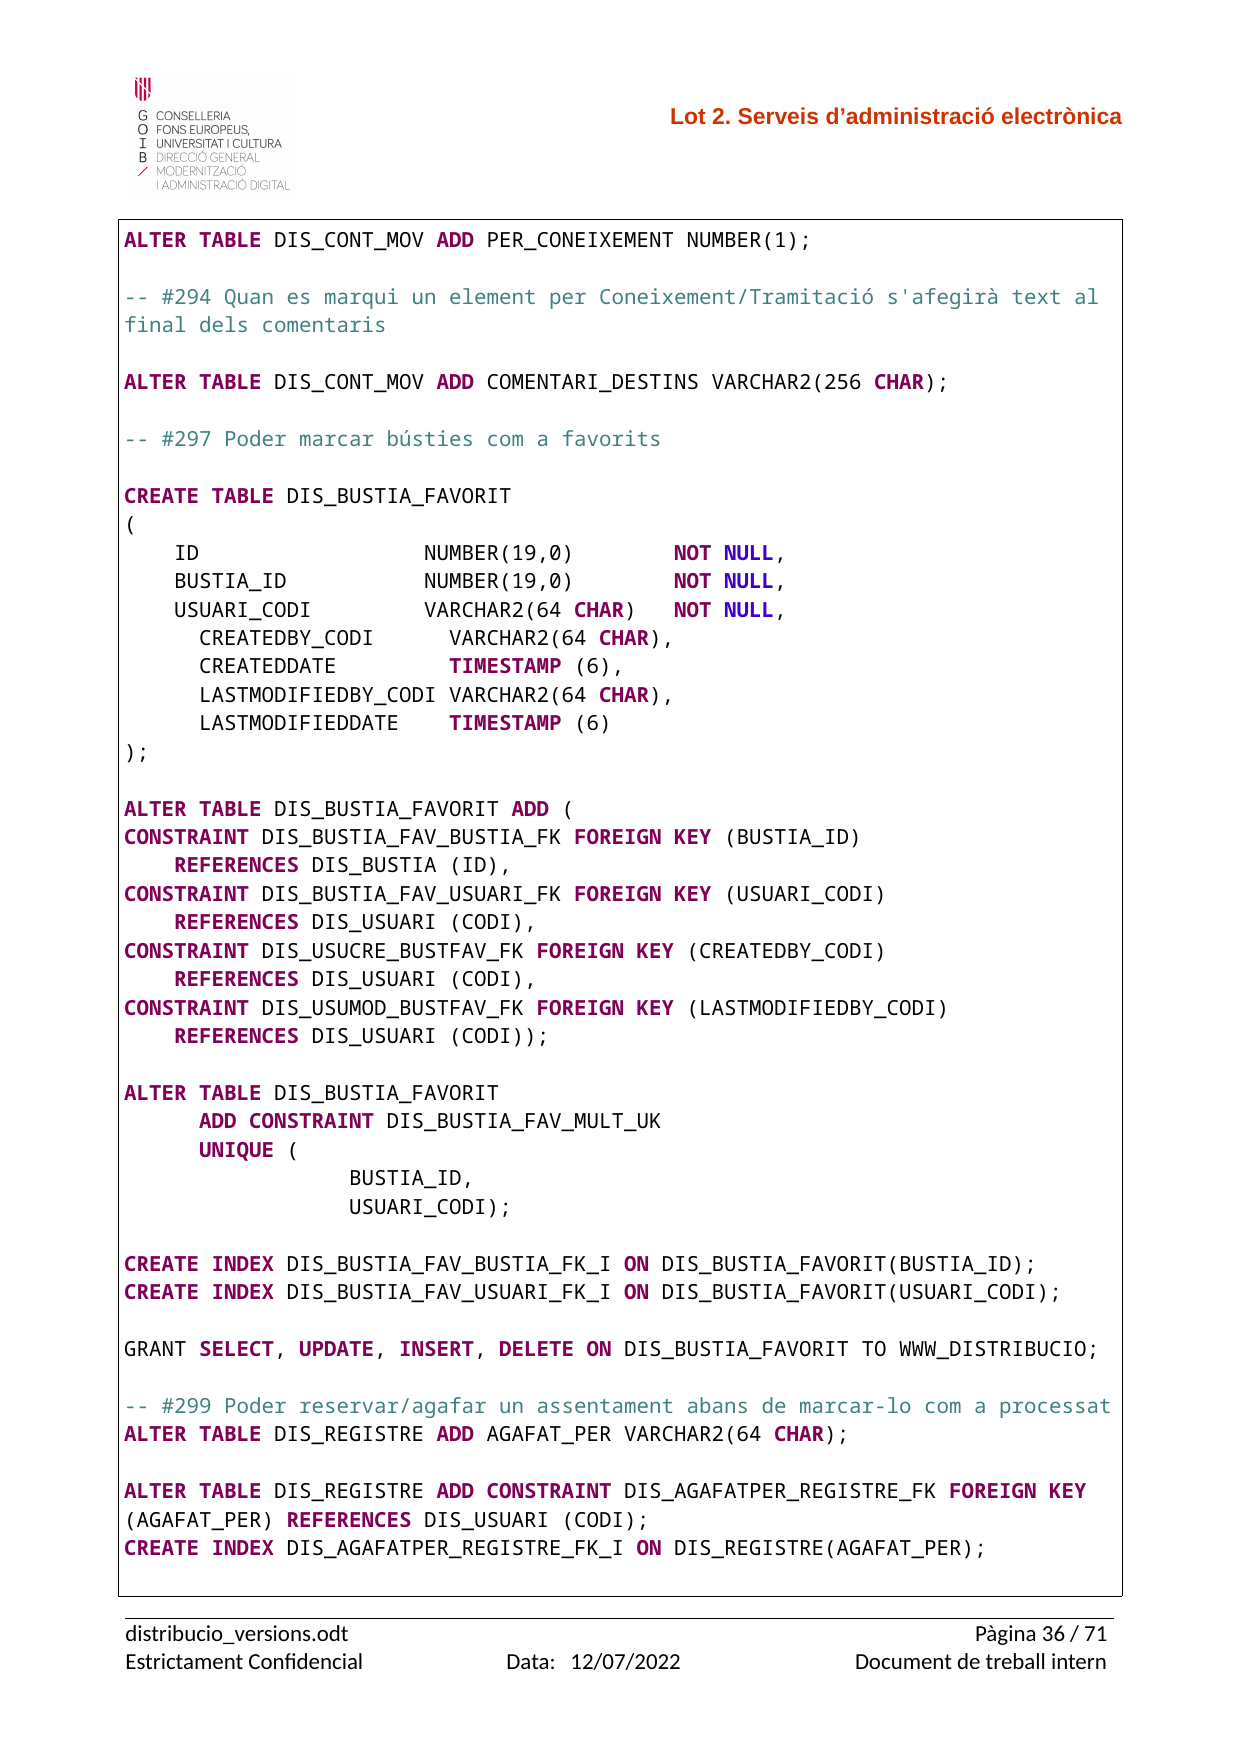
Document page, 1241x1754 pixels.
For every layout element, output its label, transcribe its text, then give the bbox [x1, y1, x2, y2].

picture [126, 70, 299, 197]
table_header ALTER TABLE DIS_CONT_MOV ADD PER_CONEIXEMENT NUMBER(1); -- #294 Quan es marqui un element per Coneixement/Tramitació s'afegirà text al final dels comentaris ALTER TABLE DIS_CONT_MOV ADD COMENTARI_DESTINS VARCHAR2(256 CHAR); -- #297 Poder marcar bústies com a favorits CREATE TABLE DIS_BUSTIA_FAVORIT ( ID NUMBER(19,0) NOT NULL, BUSTIA_ID NUMBER(19,0) NOT NULL, USUARI_CODI VARCHAR2(64 CHAR) NOT NULL, CREATEDBY_CODI VARCHAR2(64 CHAR), CREATEDDATE TIMESTAMP (6), LASTMODIFIEDBY_CODI VARCHAR2(64 CHAR), LASTMODIFIEDDATE TIMESTAMP (6) ); ALTER TABLE DIS_BUSTIA_FAVORIT ADD ( CONSTRAINT DIS_BUSTIA_FAV_BUSTIA_FK FOREIGN KEY (BUSTIA_ID) REFERENCES DIS_BUSTIA (ID), CONSTRAINT DIS_BUSTIA_FAV_USUARI_FK FOREIGN KEY (USUARI_CODI) REFERENCES DIS_USUARI (CODI), CONSTRAINT DIS_USUCRE_BUSTFAV_FK FOREIGN KEY (CREATEDBY_CODI) REFERENCES DIS_USUARI (CODI), CONSTRAINT DIS_USUMOD_BUSTFAV_FK FOREIGN KEY (LASTMODIFIEDBY_CODI) REFERENCES DIS_USUARI (CODI)); ALTER TABLE DIS_BUSTIA_FAVORIT ADD CONSTRAINT DIS_BUSTIA_FAV_MULT_UK UNIQUE ( BUSTIA_ID, USUARI_CODI); CREATE INDEX DIS_BUSTIA_FAV_BUSTIA_FK_I ON DIS_BUSTIA_FAVORIT(BUSTIA_ID); CREATE INDEX DIS_BUSTIA_FAV_USUARI_FK_I ON DIS_BUSTIA_FAVORIT(USUARI_CODI); GRANT SELECT, UPDATE, INSERT, DELETE ON DIS_BUSTIA_FAVORIT TO WWW_DISTRIBUCIO; -- #299 Poder reservar/agafar un assentament abans de marcar-lo com a processat ALTER TABLE DIS_REGISTRE ADD AGAFAT_PER VARCHAR2(64 CHAR); ALTER TABLE DIS_REGISTRE ADD CONSTRAINT DIS_AGAFATPER_REGISTRE_FK FOREIGN KEY (AGAFAT_PER) REFERENCES DIS_USUARI (CODI); CREATE INDEX DIS_AGAFATPER_REGISTRE_FK_I ON DIS_REGISTRE(AGAFAT_PER); [119, 220, 1122, 1596]
